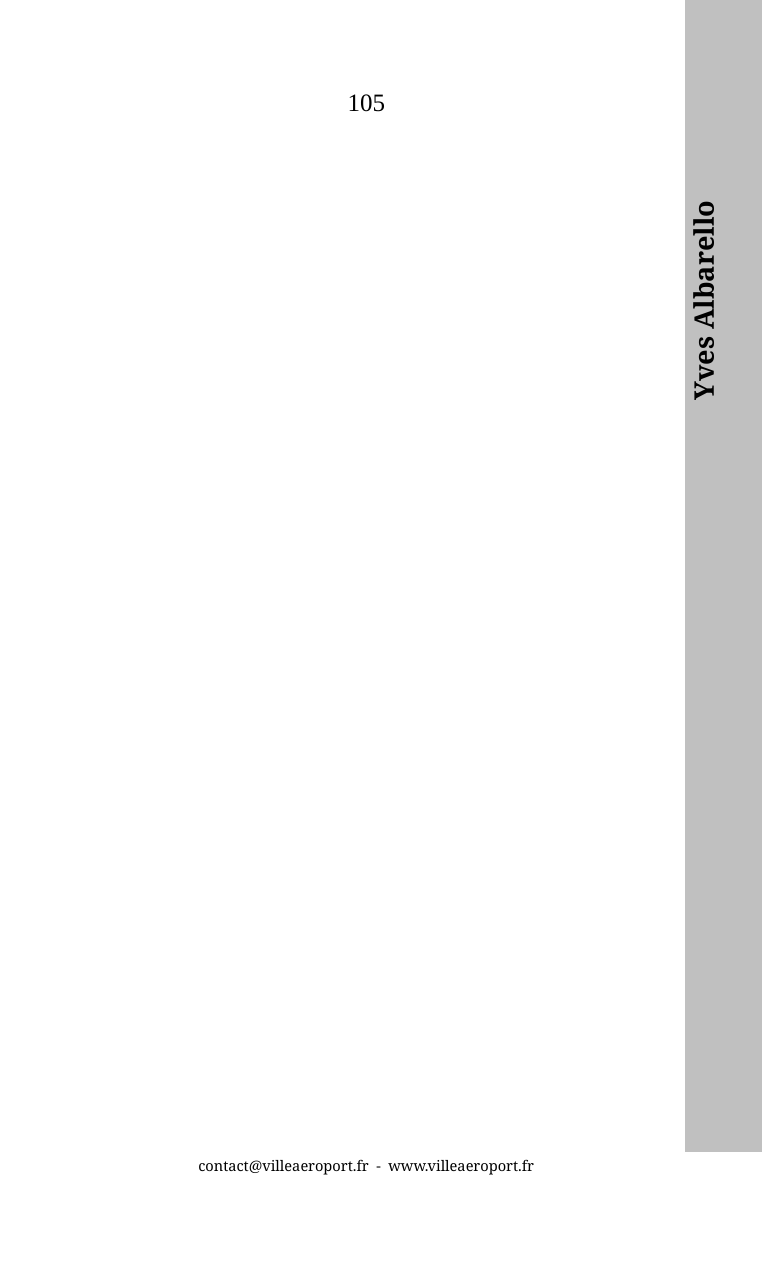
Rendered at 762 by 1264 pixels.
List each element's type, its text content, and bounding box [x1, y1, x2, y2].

text Yves Albarello [685, 187, 762, 400]
